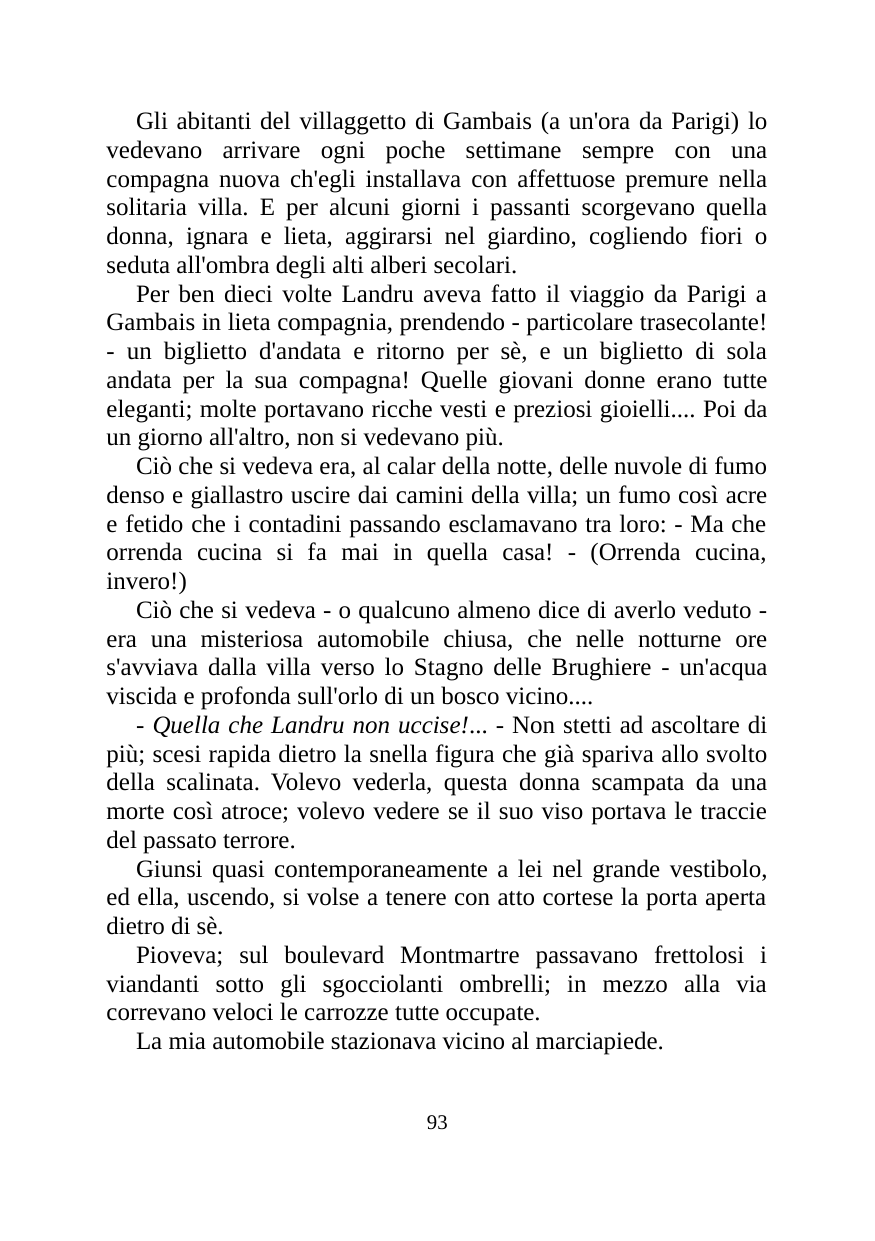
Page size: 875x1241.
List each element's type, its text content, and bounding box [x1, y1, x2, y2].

text Ciò che si vedeva - o qualcuno almeno dice di averlo veduto - era una misteriosa automobile chiusa, che nelle notturne ore s'avviava dalla villa verso lo Stagno delle Brughiere - un'acqua viscida e profonda sull'orlo di un bosco vicino.... [106, 595, 768, 710]
text Gli abitanti del villaggetto di Gambais (a un'ora da Parigi) lo vedevano arrivare ogni poche settimane sempre con una compagna nuova ch'egli installava con affettuose premure nella solitaria villa. E per alcuni giorni i passanti scorgevano quella donna, ignara e lieta, aggirarsi nel giardino, cogliendo fiori o seduta all'ombra degli alti alberi secolari. [106, 106, 768, 279]
text Pioveva; sul boulevard Montmartre passavano frettolosi i viandanti sotto gli sgocciolanti ombrelli; in mezzo alla via correvano veloci le carrozze tutte occupate. [106, 940, 768, 1026]
text Giunsi quasi contemporaneamente a lei nel grande vestibolo, ed ella, uscendo, si volse a tenere con atto cortese la porta aperta dietro di sè. [106, 854, 768, 940]
text Ciò che si vedeva era, al calar della notte, delle nuvole di fumo denso e giallastro uscire dai camini della villa; un fumo così acre e fetido che i contadini passando esclamavano tra loro: - Ma che orrenda cucina si fa mai in quella casa! - (Orrenda cucina, invero!) [106, 451, 768, 595]
text - Quella che Landru non uccise!... - Non stetti ad ascoltare di più; scesi rapida dietro la snella figura che già spariva allo svolto della scalinata. Volevo vederla, questa donna scampata da una morte così atroce; volevo vedere se il suo viso portava le traccie del passato terrore. [106, 710, 768, 854]
text Per ben dieci volte Landru aveva fatto il viaggio da Parigi a Gambais in lieta compagnia, prendendo - particolare trasecolante! - un biglietto d'andata e ritorno per sè, e un biglietto di sola andata per la sua compagna! Quelle giovani donne erano tutte eleganti; molte portavano ricche vesti e preziosi gioielli.... Poi da un giorno all'altro, non si vedevano più. [106, 279, 768, 451]
text La mia automobile stazionava vicino al marciapiede. [106, 1026, 768, 1055]
